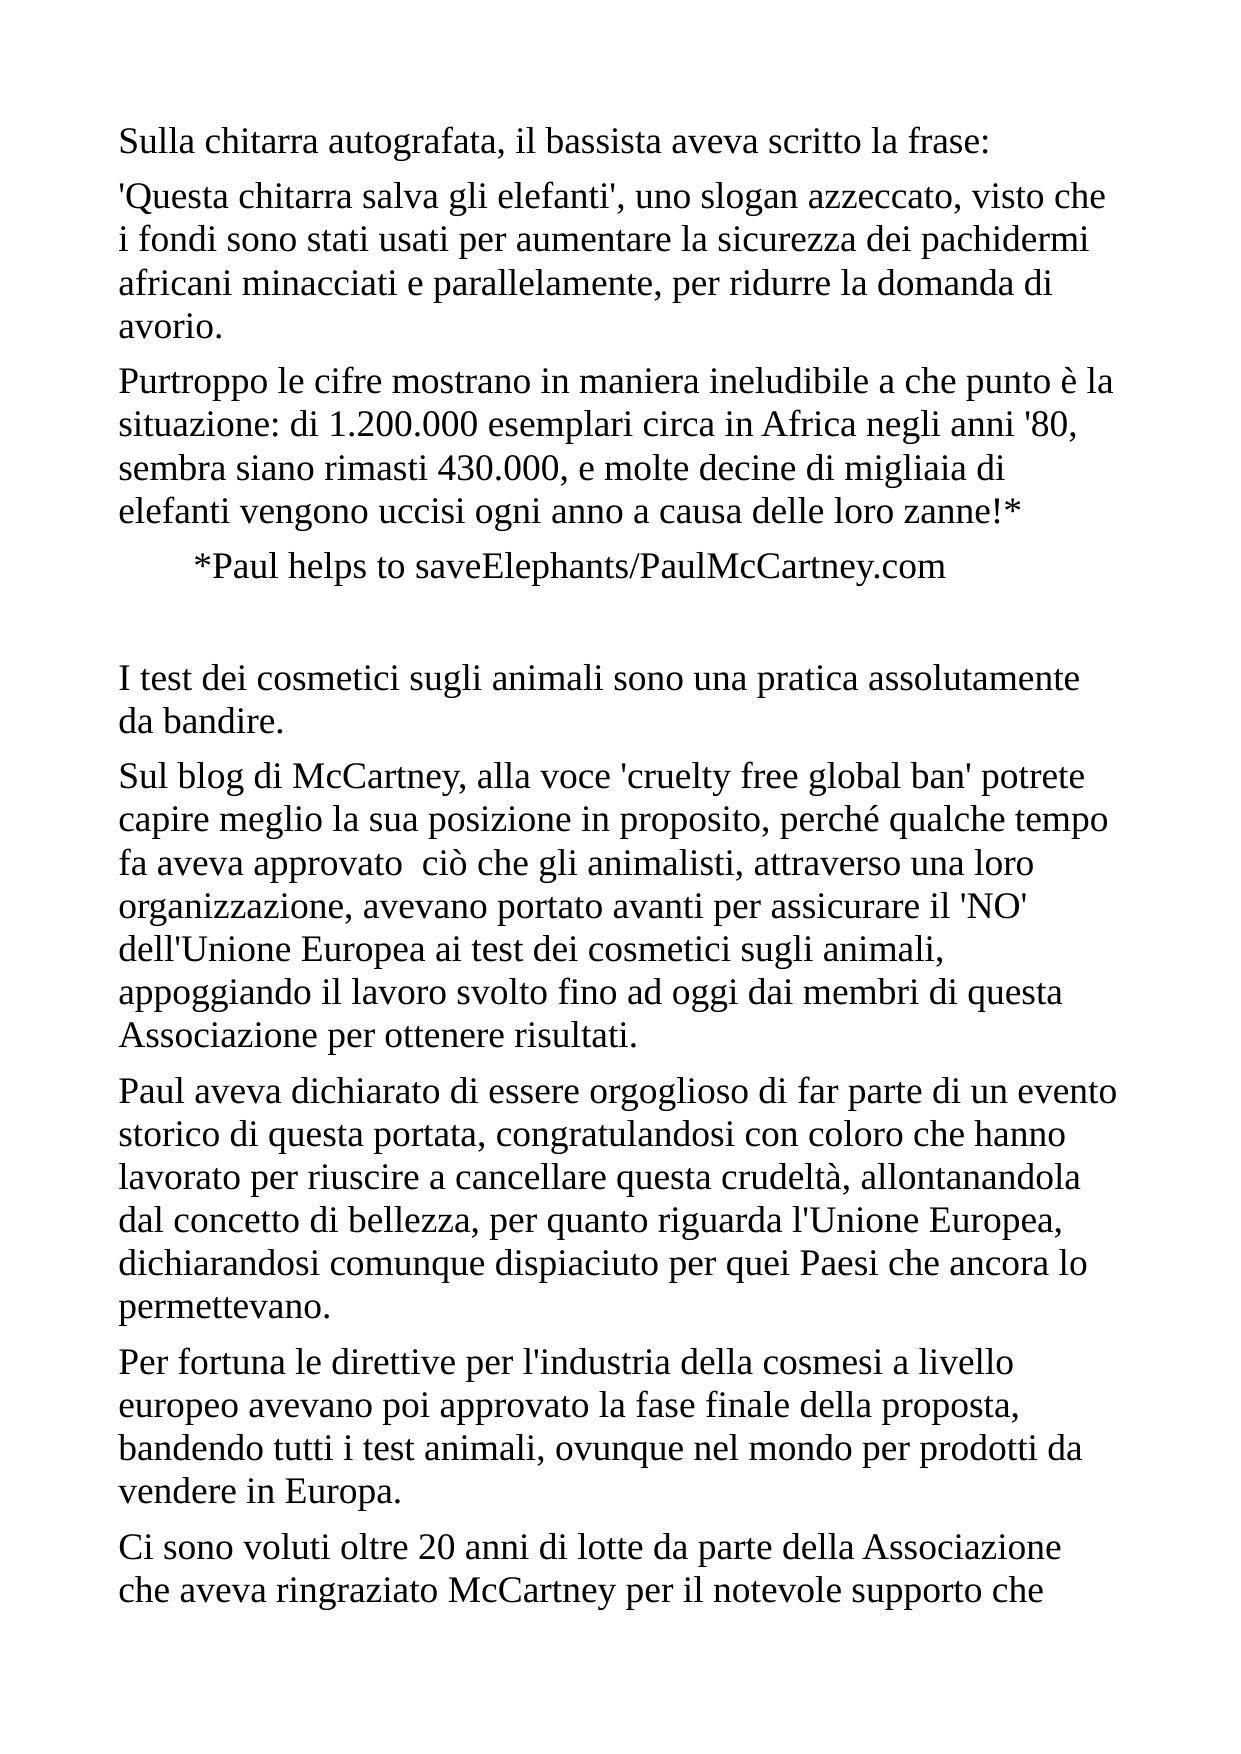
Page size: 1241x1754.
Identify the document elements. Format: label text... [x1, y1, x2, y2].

text Purtroppo le cifre mostrano in maniera ineludibile a che punto è la situazione: di 1.200.000 esemplari circa in Africa negli anni '80, sembra siano rimasti 430.000, e molte decine di migliaia di elefanti vengono uccisi ogni anno a causa delle loro zanne!* [118, 359, 1122, 531]
text Sulla chitarra autografata, il bassista aveva scritto la frase: [118, 118, 1122, 161]
list *Paul helps to saveElephants/PaulMcCartney.com [156, 544, 1122, 587]
text 'Questa chitarra salva gli elefanti', uno slogan azzeccato, visto che i fondi sono stati usati per aumentare la sicurezza dei pachidermi africani minacciati e parallelamente, per ridurre la domanda di avorio. [118, 174, 1122, 346]
text Per fortuna le direttive per l'industria della cosmesi a livello europeo avevano poi approvato la fase finale della proposta, bandendo tutti i test animali, ovunque nel mondo per prodotti da vendere in Europa. [118, 1339, 1122, 1512]
text Paul aveva dichiarato di essere orgoglioso di far parte di un evento storico di questa portata, congratulandosi con coloro che hanno lavorato per riuscire a cancellare questa crudeltà, allontanandola dal concetto di bellezza, per quanto riguarda l'Unione Europea, dichiarandosi comunque dispiaciuto per quei Paesi che ancora lo permettevano. [118, 1068, 1122, 1327]
text Sul blog di McCartney, alla voce 'cruelty free global ban' potrete capire meglio la sua posizione in proposito, perché qualche tempo fa aveva approvato ciò che gli animalisti, attraverso una loro organizzazione, avevano portato avanti per assicurare il 'NO' dell'Unione Europea ai test dei cosmetici sugli animali, appoggiando il lavoro svolto fino ad oggi dai membri di questa Associazione per ottenere risultati. [118, 754, 1122, 1056]
text I test dei cosmetici sugli animali sono una pratica assolutamente da bandire. [118, 655, 1122, 741]
text Ci sono voluti oltre 20 anni di lotte da parte della Associazione che aveva ringraziato McCartney per il notevole supporto che [118, 1524, 1122, 1611]
